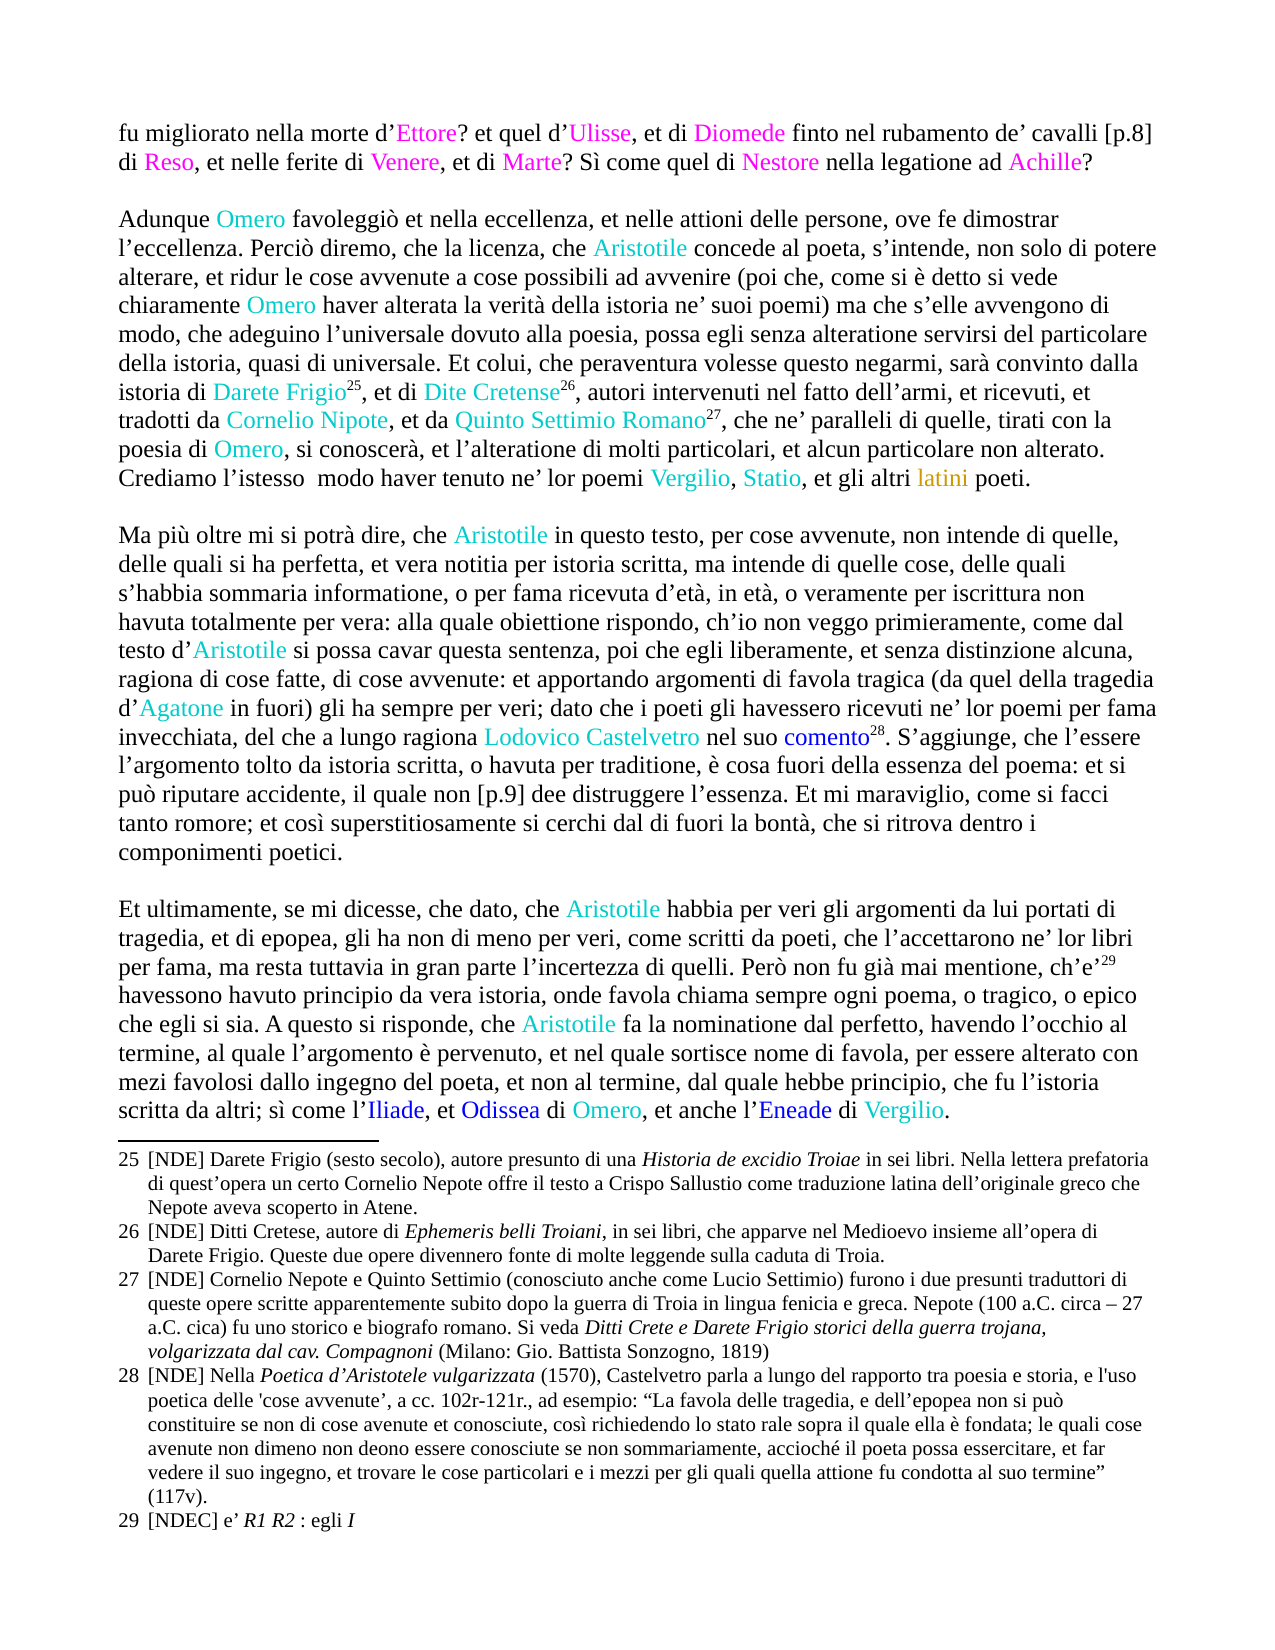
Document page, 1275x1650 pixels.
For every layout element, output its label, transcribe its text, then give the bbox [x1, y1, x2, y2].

text [NDE] Ditti Cretese, autore di Ephemeris belli Troiani, in sei libri, che apparve nel Medioevo insieme all’opera di Darete Frigio. Queste due opere divennero fonte di molte leggende sulla caduta di Troia. [118, 1219, 1157, 1267]
text [NDEC] e’ R1 R2 : egli I [118, 1508, 1157, 1532]
text [NDE] Cornelio Nepote e Quinto Settimio (conosciuto anche come Lucio Settimio) furono i due presunti traduttori di queste opere scritte apparentemente subito dopo la guerra di Troia in lingua fenicia e greca. Nepote (100 a.C. circa – 27 a.C. cica) fu uno storico e biografo romano. Si veda Ditti Crete e Darete Frigio storici della guerra trojana, volgarizzata dal cav. Compagnoni (Milano: Gio. Battista Sonzogno, 1819) [118, 1267, 1157, 1363]
text Adunque Omero favoleggiò et nella eccellenza, et nelle attioni delle persone, ove fe dimostrar l’eccellenza. Perciò diremo, che la licenza, che Aristotile concede al poeta, s’intende, non solo di potere alterare, et ridur le cose avvenute a cose possibili ad avvenire (poi che, come si è detto si vede chiaramente Omero haver alterata la verità della istoria ne’ suoi poemi) ma che s’elle avvengono di modo, che adeguino l’universale dovuto alla poesia, possa egli senza alteratione servirsi del particolare della istoria, quasi di universale. Et colui, che peraventura volesse questo negarmi, sarà convinto dalla istoria di Darete Frigio, et di Dite Cretense, autori intervenuti nel fatto dell’armi, et ricevuti, et tradotti da Cornelio Nipote, et da Quinto Settimio Romano, che ne’ paralleli di quelle, tirati con la poesia di Omero, si conoscerà, et l’alteratione di molti particolari, et alcun particolare non alterato. Crediamo l’istesso modo haver tenuto ne’ lor poemi Vergilio, Statio, et gli altri latini poeti. [118, 204, 1157, 492]
text [NDE] Nella Poetica d’Aristotele vulgarizzata (1570), Castelvetro parla a lungo del rapporto tra poesia e storia, e l'uso poetica delle 'cose avvenute’, a cc. 102r-121r., ad esempio: “La favola delle tragedia, e dell’epopea non si può constituire se non di cose avenute et conosciute, così richiedendo lo stato rale sopra il quale ella è fondata; le quali cose avenute non dimeno non deono essere conosciute se non sommariamente, accioché il poeta possa essercitare, et far vedere il suo ingegno, et trovare le cose particolari e i mezzi per gli quali quella attione fu condotta al suo termine” (117v). [118, 1363, 1157, 1508]
text Ma più oltre mi si potrà dire, che Aristotile in questo testo, per cose avvenute, non intende di quelle, delle quali si ha perfetta, et vera notitia per istoria scritta, ma intende di quelle cose, delle quali s’habbia sommaria informatione, o per fama ricevuta d’età, in età, o veramente per iscrittura non havuta totalmente per vera: alla quale obiettione rispondo, ch’io non veggo primieramente, come dal testo d’Aristotile si possa cavar questa sentenza, poi che egli liberamente, et senza distinzione alcuna, ragiona di cose fatte, di cose avvenute: et apportando argomenti di favola tragica (da quel della tragedia d’Agatone in fuori) gli ha sempre per veri; dato che i poeti gli havessero ricevuti ne’ lor poemi per fama invecchiata, del che a lungo ragiona Lodovico Castelvetro nel suo comento. S’aggiunge, che l’essere l’argomento tolto da istoria scritta, o havuta per traditione, è cosa fuori della essenza del poema: et si può riputare accidente, il quale non [p.9] dee distruggere l’essenza. Et mi maraviglio, come si facci tanto romore; et così superstitiosamente si cerchi dal di fuori la bontà, che si ritrova dentro i componimenti poetici. [118, 521, 1157, 866]
text [NDE] Darete Frigio (sesto secolo), autore presunto di una Historia de excidio Troiae in sei libri. Nella lettera prefatoria di quest’opera un certo Cornelio Nepote offre il testo a Crispo Sallustio come traduzione latina dell’originale greco che Nepote aveva scoperto in Atene. [118, 1147, 1157, 1219]
text fu migliorato nella morte d’Ettore? et quel d’Ulisse, et di Diomede finto nel rubamento de’ cavalli [p.8] di Reso, et nelle ferite di Venere, et di Marte? Sì come quel di Nestore nella legatione ad Achille? [118, 118, 1157, 176]
text Et ultimamente, se mi dicesse, che dato, che Aristotile habbia per veri gli argomenti da lui portati di tragedia, et di epopea, gli ha non di meno per veri, come scritti da poeti, che l’accettarono ne’ lor libri per fama, ma resta tuttavia in gran parte l’incertezza di quelli. Però non fu già mai mentione, ch’e’ havessono havuto principio da vera istoria, onde favola chiama sempre ogni poema, o tragico, o epico che egli si sia. A questo si risponde, che Aristotile fa la nominatione dal perfetto, havendo l’occhio al termine, al quale l’argomento è pervenuto, et nel quale sortisce nome di favola, per essere alterato con mezi favolosi dallo ingegno del poeta, et non al termine, dal quale hebbe principio, che fu l’istoria scritta da altri; sì come l’Iliade, et Odissea di Omero, et anche l’Eneade di Vergilio. [118, 894, 1157, 1124]
